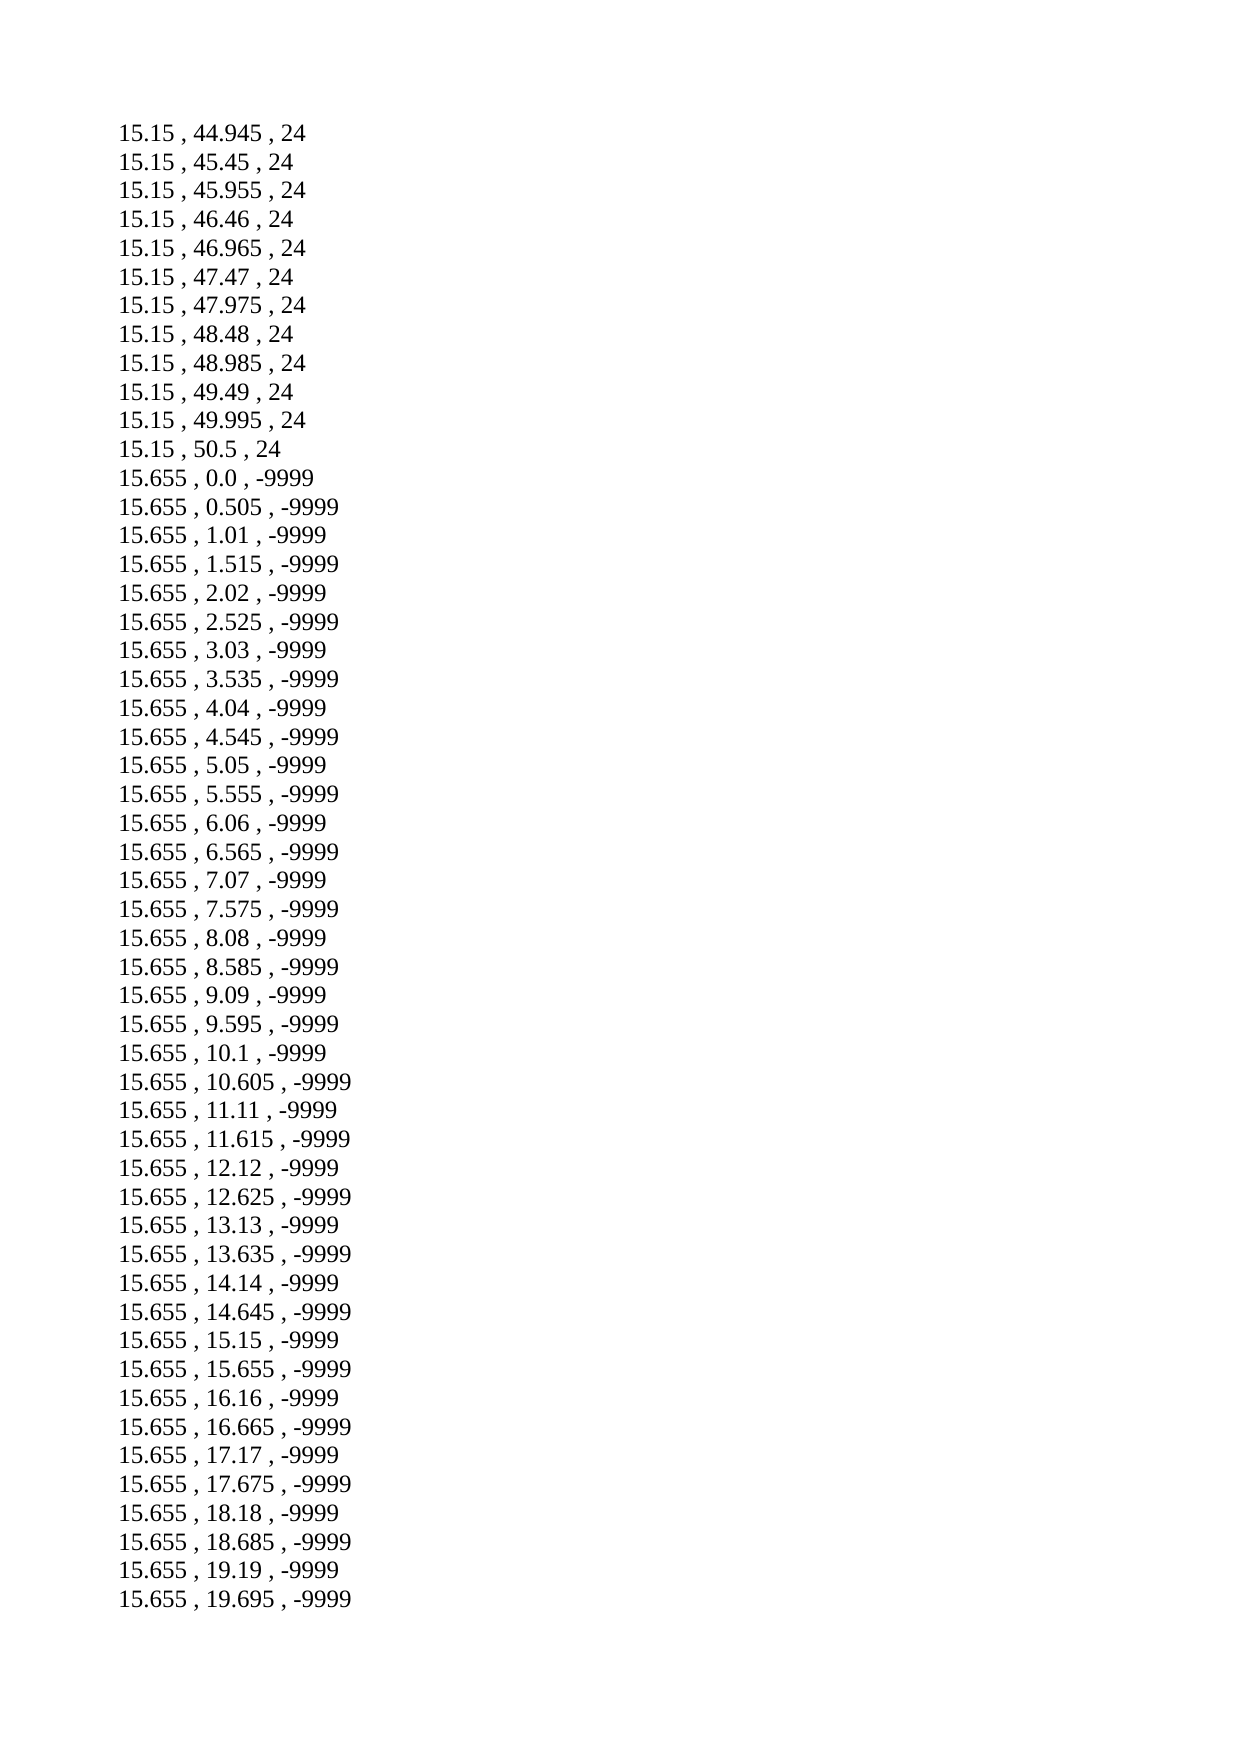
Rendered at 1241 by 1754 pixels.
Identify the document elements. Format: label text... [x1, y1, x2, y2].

text 15.655 , 17.17 , -9999 [118, 1441, 1122, 1469]
text 15.655 , 15.655 , -9999 [118, 1354, 1122, 1383]
text 15.655 , 4.545 , -9999 [118, 722, 1122, 751]
text 15.655 , 5.555 , -9999 [118, 779, 1122, 808]
text 15.15 , 49.995 , 24 [118, 406, 1122, 434]
text 15.15 , 45.955 , 24 [118, 176, 1122, 204]
text 15.655 , 7.575 , -9999 [118, 894, 1122, 923]
text 15.15 , 46.965 , 24 [118, 233, 1122, 262]
text 15.655 , 2.02 , -9999 [118, 578, 1122, 607]
text 15.655 , 18.18 , -9999 [118, 1498, 1122, 1527]
text 15.15 , 48.48 , 24 [118, 319, 1122, 348]
text 15.655 , 13.13 , -9999 [118, 1211, 1122, 1239]
text 15.655 , 3.03 , -9999 [118, 636, 1122, 664]
text 15.655 , 1.01 , -9999 [118, 521, 1122, 549]
text 15.655 , 13.635 , -9999 [118, 1239, 1122, 1268]
text 15.15 , 45.45 , 24 [118, 147, 1122, 176]
text 15.655 , 19.19 , -9999 [118, 1556, 1122, 1584]
text 15.655 , 11.615 , -9999 [118, 1124, 1122, 1153]
text 15.15 , 47.47 , 24 [118, 262, 1122, 291]
text 15.655 , 17.675 , -9999 [118, 1469, 1122, 1498]
text 15.15 , 46.46 , 24 [118, 204, 1122, 233]
text 15.655 , 0.0 , -9999 [118, 463, 1122, 492]
text 15.655 , 7.07 , -9999 [118, 866, 1122, 894]
text 15.655 , 8.08 , -9999 [118, 923, 1122, 952]
text 15.655 , 1.515 , -9999 [118, 549, 1122, 578]
text 15.655 , 18.685 , -9999 [118, 1527, 1122, 1556]
text 15.15 , 47.975 , 24 [118, 291, 1122, 319]
text 15.15 , 50.5 , 24 [118, 434, 1122, 463]
text 15.655 , 10.1 , -9999 [118, 1038, 1122, 1067]
text 15.655 , 14.14 , -9999 [118, 1268, 1122, 1297]
text 15.655 , 12.625 , -9999 [118, 1182, 1122, 1211]
text 15.15 , 48.985 , 24 [118, 348, 1122, 377]
text 15.655 , 19.695 , -9999 [118, 1584, 1122, 1613]
text 15.655 , 15.15 , -9999 [118, 1326, 1122, 1354]
text 15.655 , 2.525 , -9999 [118, 607, 1122, 636]
text 15.655 , 14.645 , -9999 [118, 1297, 1122, 1326]
text 15.655 , 10.605 , -9999 [118, 1067, 1122, 1096]
text 15.15 , 44.945 , 24 [118, 118, 1122, 147]
text 15.655 , 5.05 , -9999 [118, 751, 1122, 779]
text 15.655 , 6.565 , -9999 [118, 837, 1122, 866]
text 15.655 , 16.665 , -9999 [118, 1412, 1122, 1441]
text 15.655 , 3.535 , -9999 [118, 664, 1122, 693]
text 15.655 , 4.04 , -9999 [118, 693, 1122, 722]
text 15.655 , 11.11 , -9999 [118, 1096, 1122, 1124]
text 15.655 , 0.505 , -9999 [118, 492, 1122, 521]
text 15.655 , 9.595 , -9999 [118, 1009, 1122, 1038]
text 15.655 , 16.16 , -9999 [118, 1383, 1122, 1412]
text 15.655 , 9.09 , -9999 [118, 981, 1122, 1009]
text 15.655 , 6.06 , -9999 [118, 808, 1122, 837]
text 15.15 , 49.49 , 24 [118, 377, 1122, 406]
text 15.655 , 8.585 , -9999 [118, 952, 1122, 981]
text 15.655 , 12.12 , -9999 [118, 1153, 1122, 1182]
